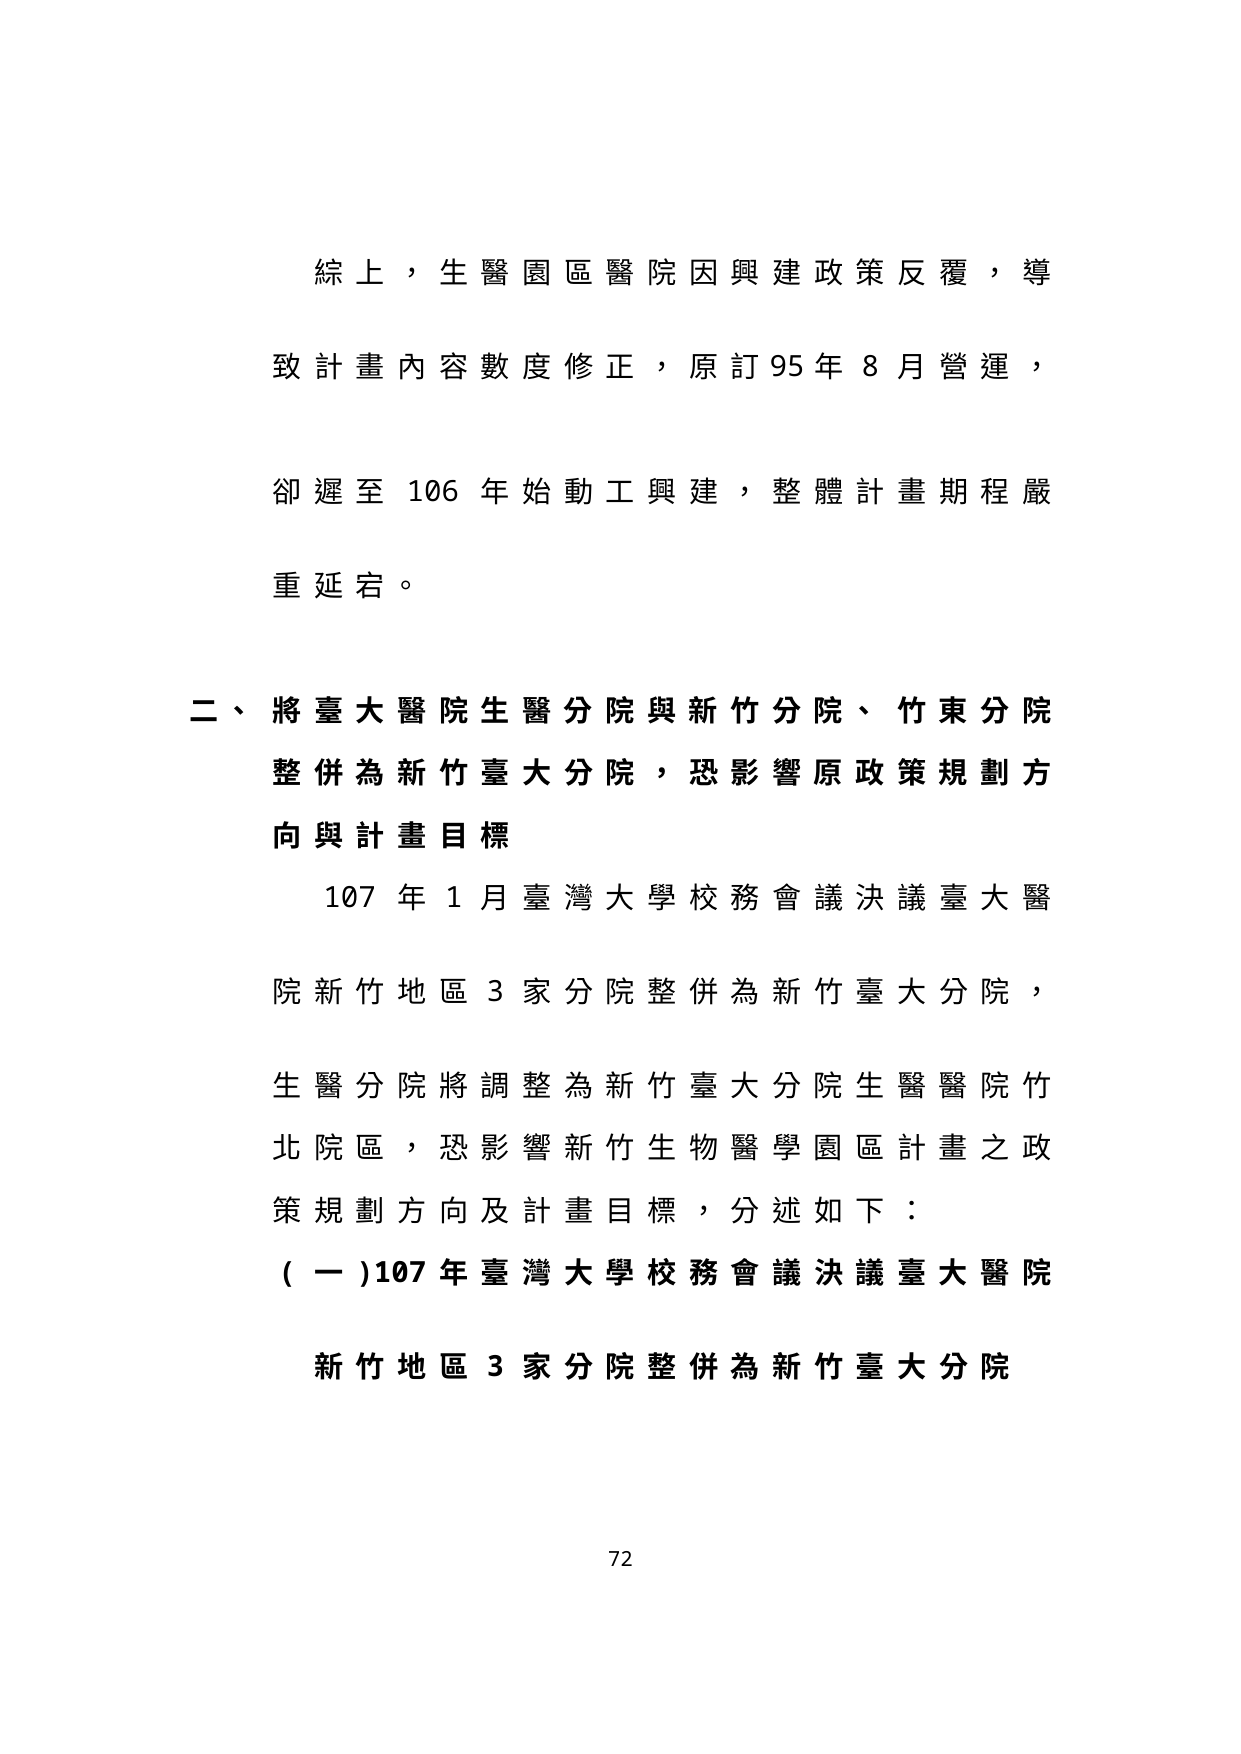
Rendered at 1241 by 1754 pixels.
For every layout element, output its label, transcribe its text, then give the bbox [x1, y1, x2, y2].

text 綜上，生醫園區醫院因興建政策反覆，導致計畫內容數度修正，原訂95年8月營運，卻遲至106年始動工興建，整體計畫期程嚴重延宕。 [242, 229, 1058, 604]
text (一)107年臺灣大學校務會議決議臺大醫院新竹地區3家分院整併為新竹臺大分院 [242, 1229, 1058, 1417]
text 二、將臺大醫院生醫分院與新竹分院、竹東分院整併為新竹臺大分院，恐影響原政策規劃方向與計畫目標 [183, 667, 1058, 854]
text 107年1月臺灣大學校務會議決議臺大醫院新竹地區3家分院整併為新竹臺大分院，生醫分院將調整為新竹臺大分院生醫醫院竹北院區，恐影響新竹生物醫學園區計畫之政策規劃方向及計畫目標，分述如下： [242, 854, 1058, 1229]
